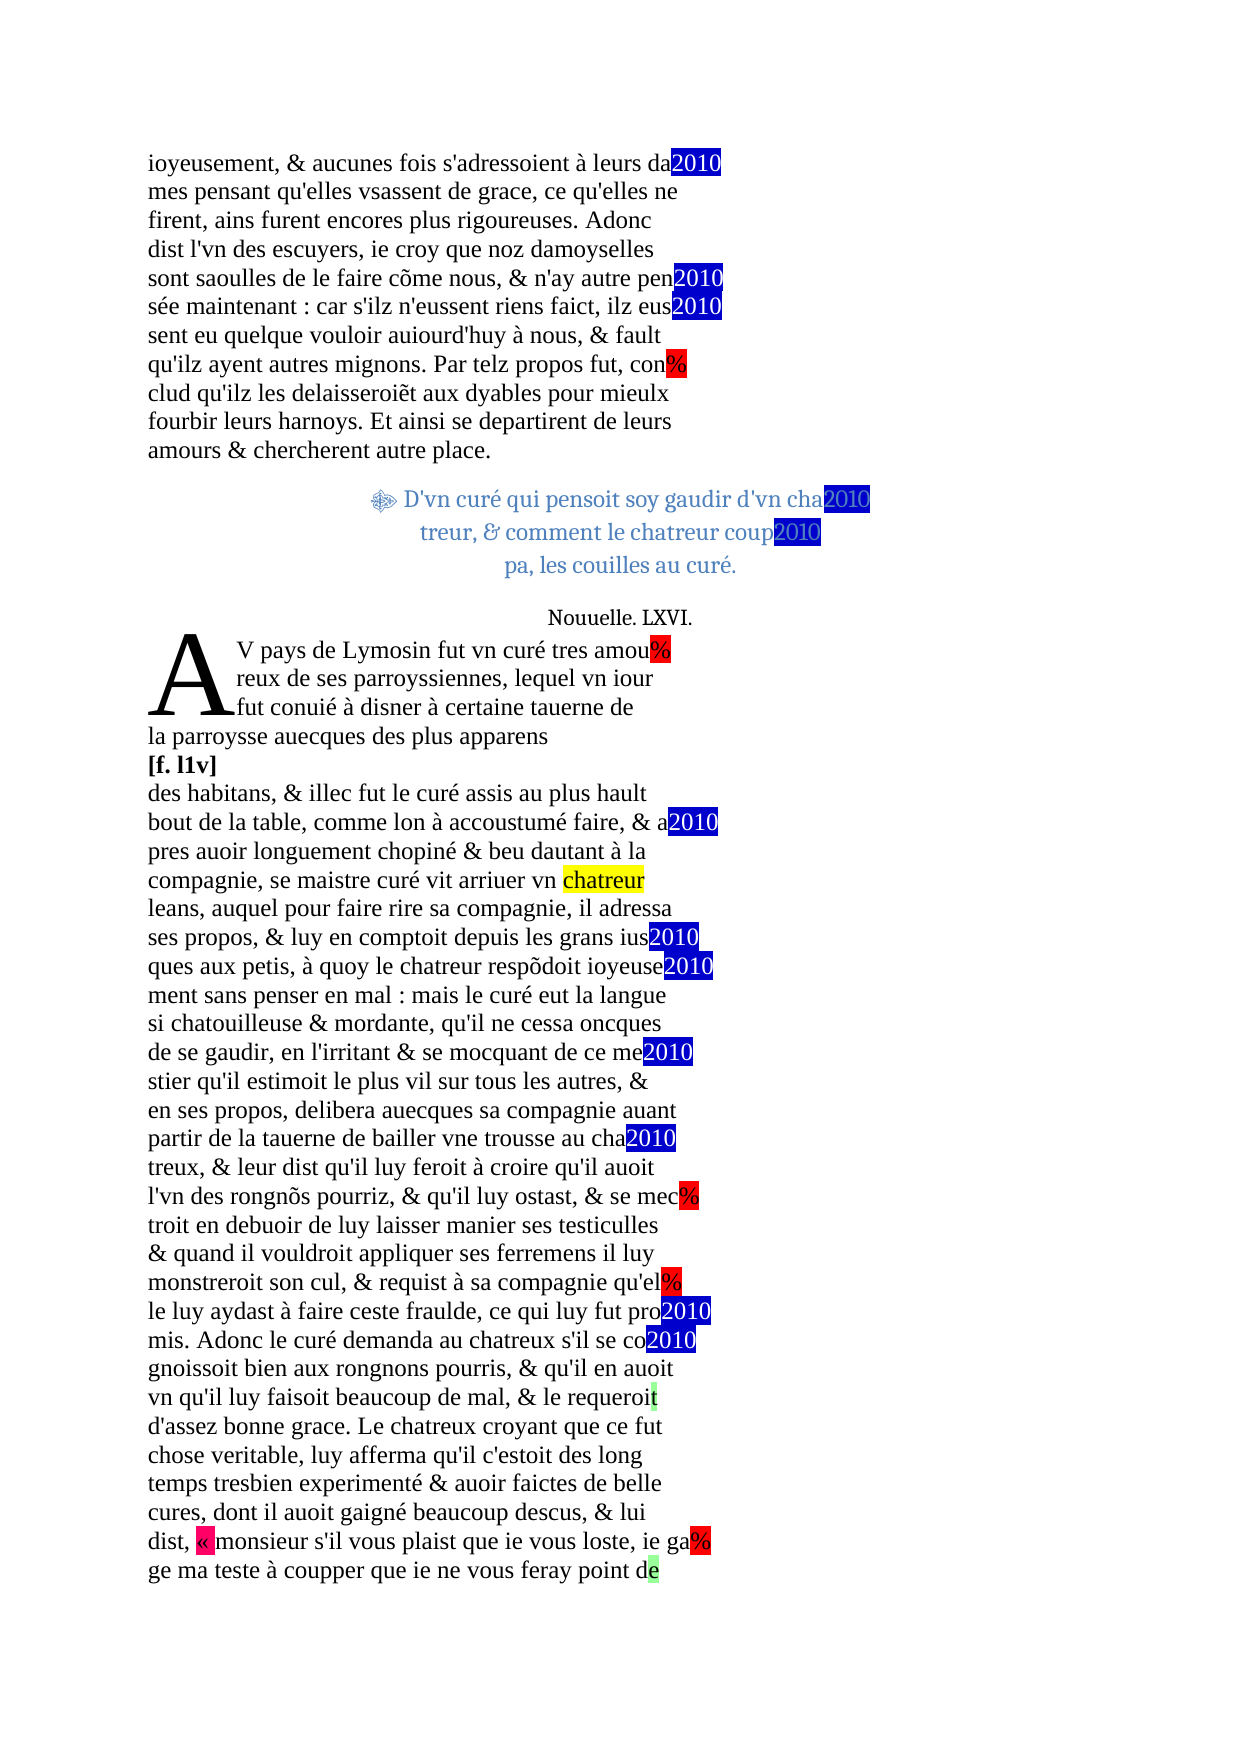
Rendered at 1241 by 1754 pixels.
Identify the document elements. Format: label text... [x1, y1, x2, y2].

subtitle Nouuelle. LXVI. [148, 604, 1093, 631]
text AV pays de Lymosin fut vn curé tres amou% reux de ses parroyssiennes, lequel vn iour fut conuié à disner à certaine tauerne de la parroysse auecques des plus apparens [f. l1v] des habitans, & illec fut le curé assis au plus hault bout de la table, comme lon à accoustumé faire, & a2010 pres auoir longuement chopiné & beu dautant à la compagnie, se maistre curé vit arriuer vn chatreur leans, auquel pour faire rire sa compagnie, il adressa ses propos, & luy en comptoit depuis les grans ius2010 ques aux petis, à quoy le chatreur respõdoit ioyeuse2010 ment sans penser en mal : mais le curé eut la langue si chatouilleuse & mordante, qu'il ne cessa oncques de se gaudir, en l'irritant & se mocquant de ce me2010 stier qu'il estimoit le plus vil sur tous les autres, & en ses propos, delibera auecques sa compagnie auant partir de la tauerne de bailler vne trousse au cha2010 treux, & leur dist qu'il luy feroit à croire qu'il auoit l'vn des rongnõs pourriz, & qu'il luy ostast, & se mec% troit en debuoir de luy laisser manier ses testiculles & quand il vouldroit appliquer ses ferremens il luy monstreroit son cul, & requist à sa compagnie qu'el% le luy aydast à faire ceste fraulde, ce qui luy fut pro2010 mis. Adonc le curé demanda au chatreux s'il se co2010 gnoissoit bien aux rongnons pourris, & qu'il en auoit vn qu'il luy faisoit beaucoup de mal, & le requeroit d'assez bonne grace. Le chatreux croyant que ce fut chose veritable, luy afferma qu'il c'estoit des long temps tresbien experimenté & auoir faictes de belle cures, dont il auoit gaigné beaucoup descus, & lui dist, « monsieur s'il vous plaist que ie vous loste, ie ga% ge ma teste à coupper que ie ne vous feray point de [148, 635, 1093, 1583]
text ioyeusement, & aucunes fois s'adressoient à leurs da2010 mes pensant qu'elles vsassent de grace, ce qu'elles ne firent, ains furent encores plus rigoureuses. Adonc dist l'vn des escuyers, ie croy que noz damoyselles sont saoulles de le faire cõme nous, & n'ay autre pen2010 sée maintenant : car s'ilz n'eussent riens faict, ilz eus2010 sent eu quelque vouloir auiourd'huy à nous, & fault qu'ilz ayent autres mignons. Par telz propos fut, con% clud qu'ilz les delaisseroiẽt aux dyables pour mieulx fourbir leurs harnoys. Et ainsi se departirent de leurs amours & chercherent autre place. [148, 148, 1093, 464]
subtitle ❧ D'vn curé qui pensoit soy gaudir d'vn cha2010 treur, & comment le chatreur coup2010 pa, les couilles au curé. [148, 485, 1093, 579]
